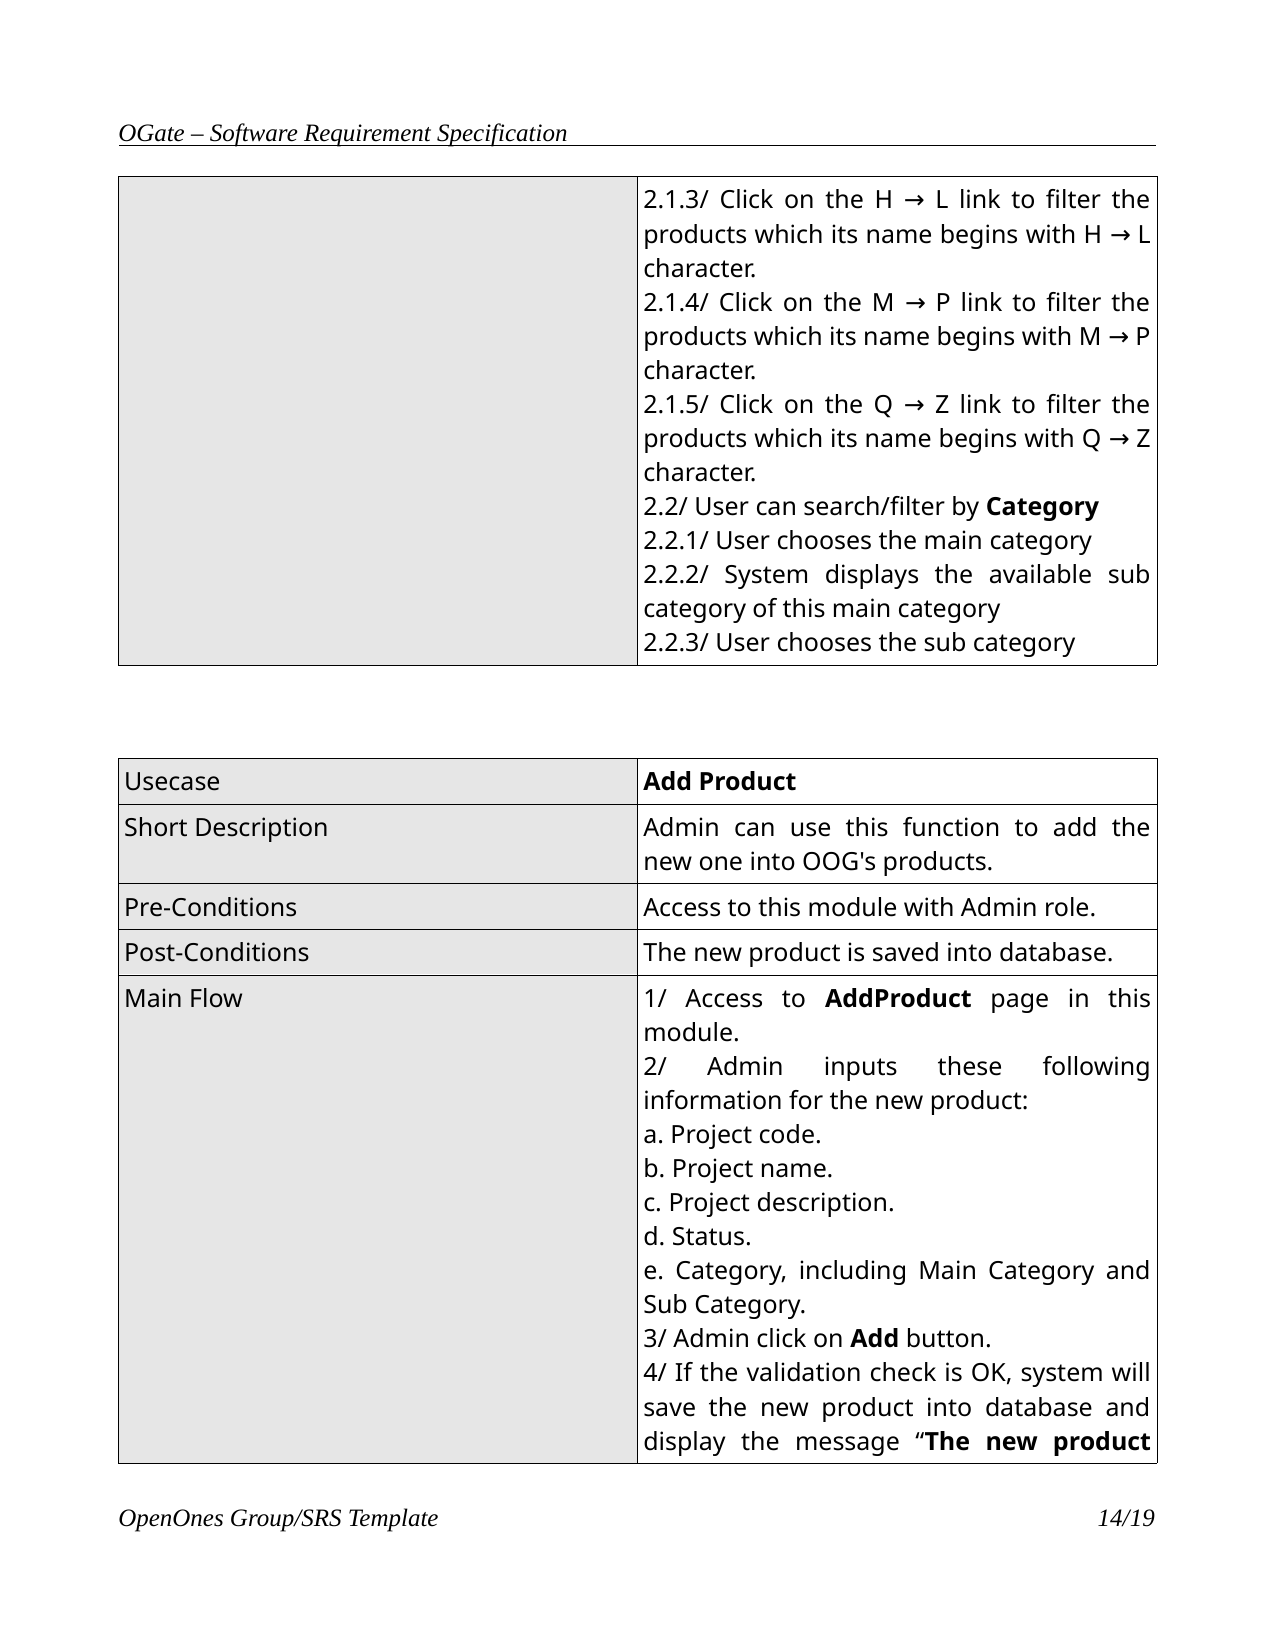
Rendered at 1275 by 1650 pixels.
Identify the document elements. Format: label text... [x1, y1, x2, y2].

table_cell Post-Conditions [119, 930, 637, 974]
table_cell Main Flow [119, 976, 637, 1463]
table_cell 2.1.3/ Click on the H → L link to filter the products which its name begins with H → L character. 2.1.4/ Click on the M → P link to filter the products which its name begins with M → P character. 2.1.5/ Click on the Q → Z link to filter the products which its name begins with Q → Z character. 2.2/ User can search/filter by Category 2.2.1/ User chooses the main category 2.2.2/ System displays the available sub category of this main category 2.2.3/ User chooses the sub category [638, 177, 1157, 665]
table_cell Short Description [119, 805, 637, 883]
table_cell Access to this module with Admin role. [638, 884, 1157, 929]
table_cell 1/ Access to AddProduct page in this module. 2/ Admin inputs these following information for the new product: a. Project code. b. Project name. c. Project description. d. Status. e. Category, including Main Category and Sub Category. 3/ Admin click on Add button. 4/ If the validation check is OK, system will save the new product into database and display the message “The new product [638, 976, 1157, 1463]
table_cell [119, 177, 637, 665]
table_cell Pre-Conditions [119, 884, 637, 929]
table_cell Admin can use this function to add the new one into OOG's products. [638, 805, 1157, 883]
table_header Add Product [638, 759, 1157, 804]
table_header Usecase [119, 759, 637, 804]
table_cell The new product is saved into database. [638, 930, 1157, 974]
